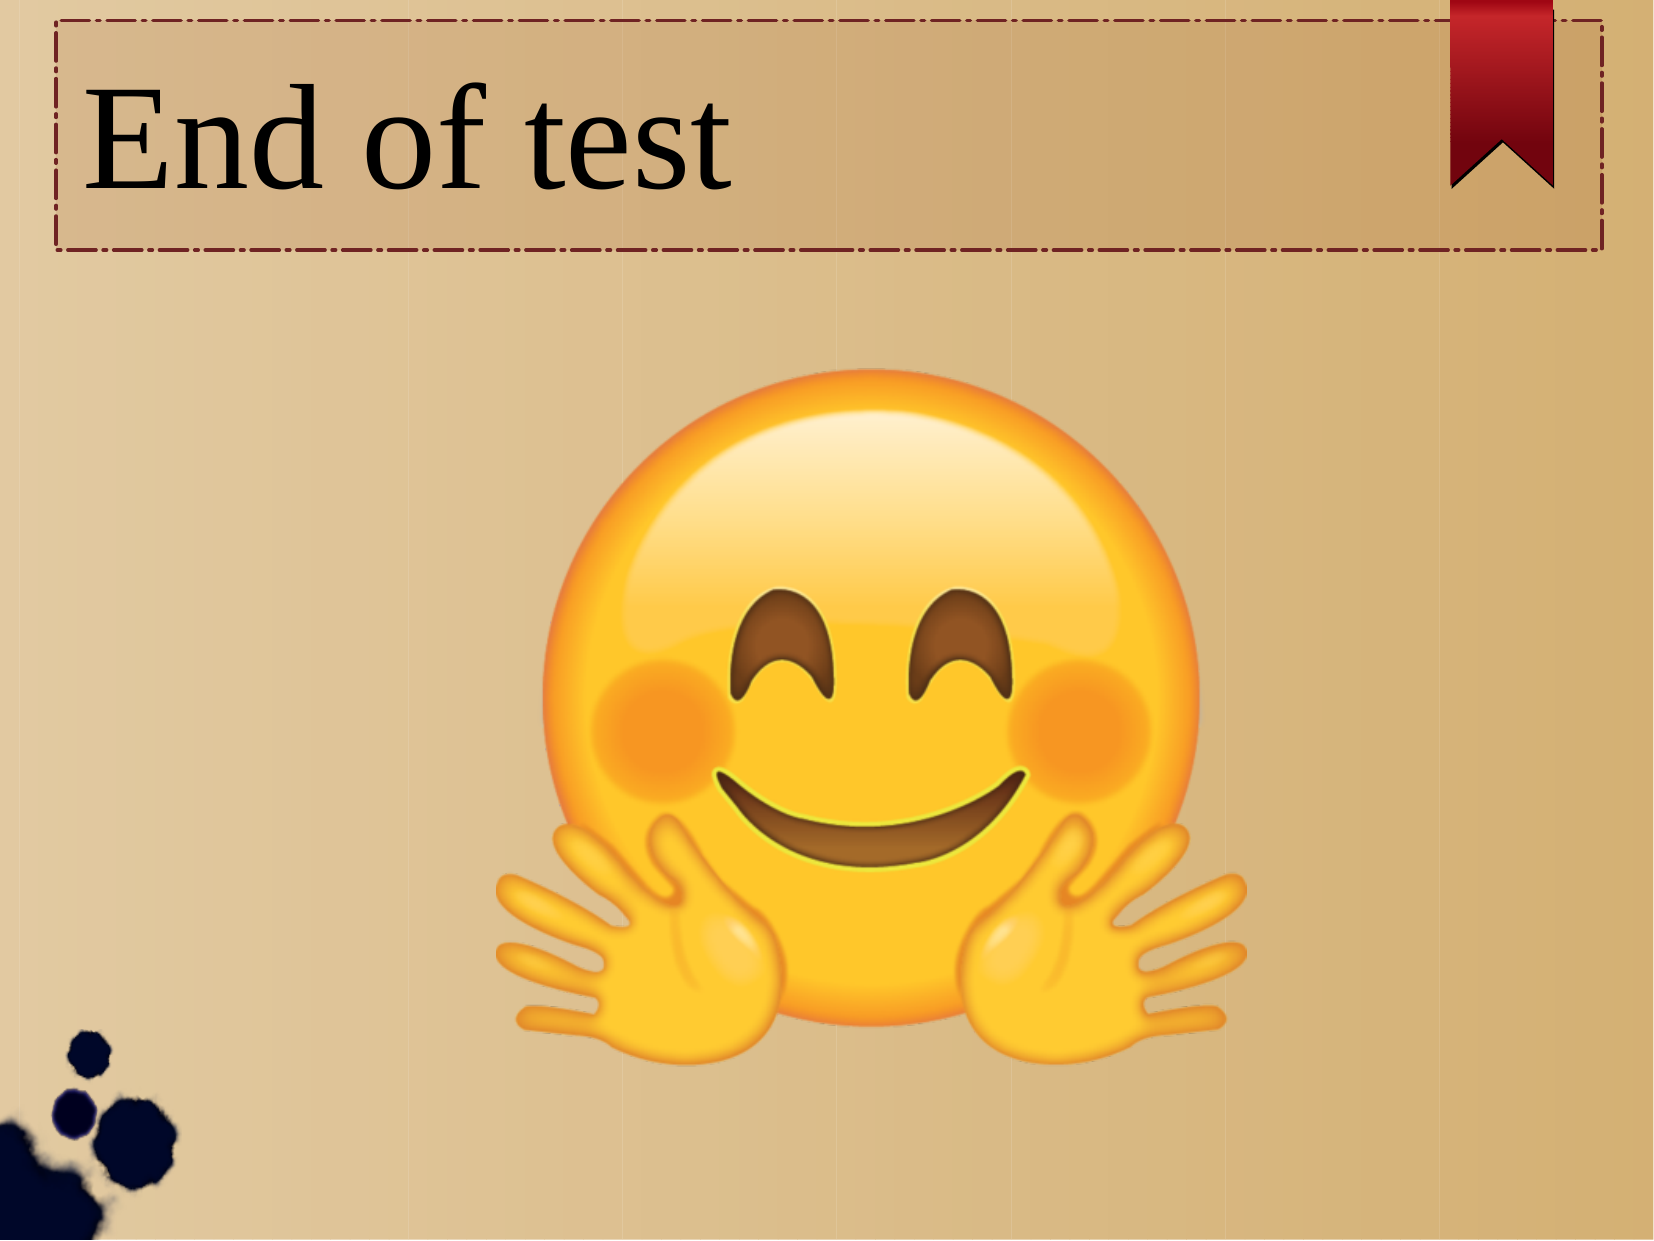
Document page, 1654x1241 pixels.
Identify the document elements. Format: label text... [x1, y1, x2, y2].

title End of test [82, 47, 1412, 229]
picture [496, 342, 1247, 1093]
